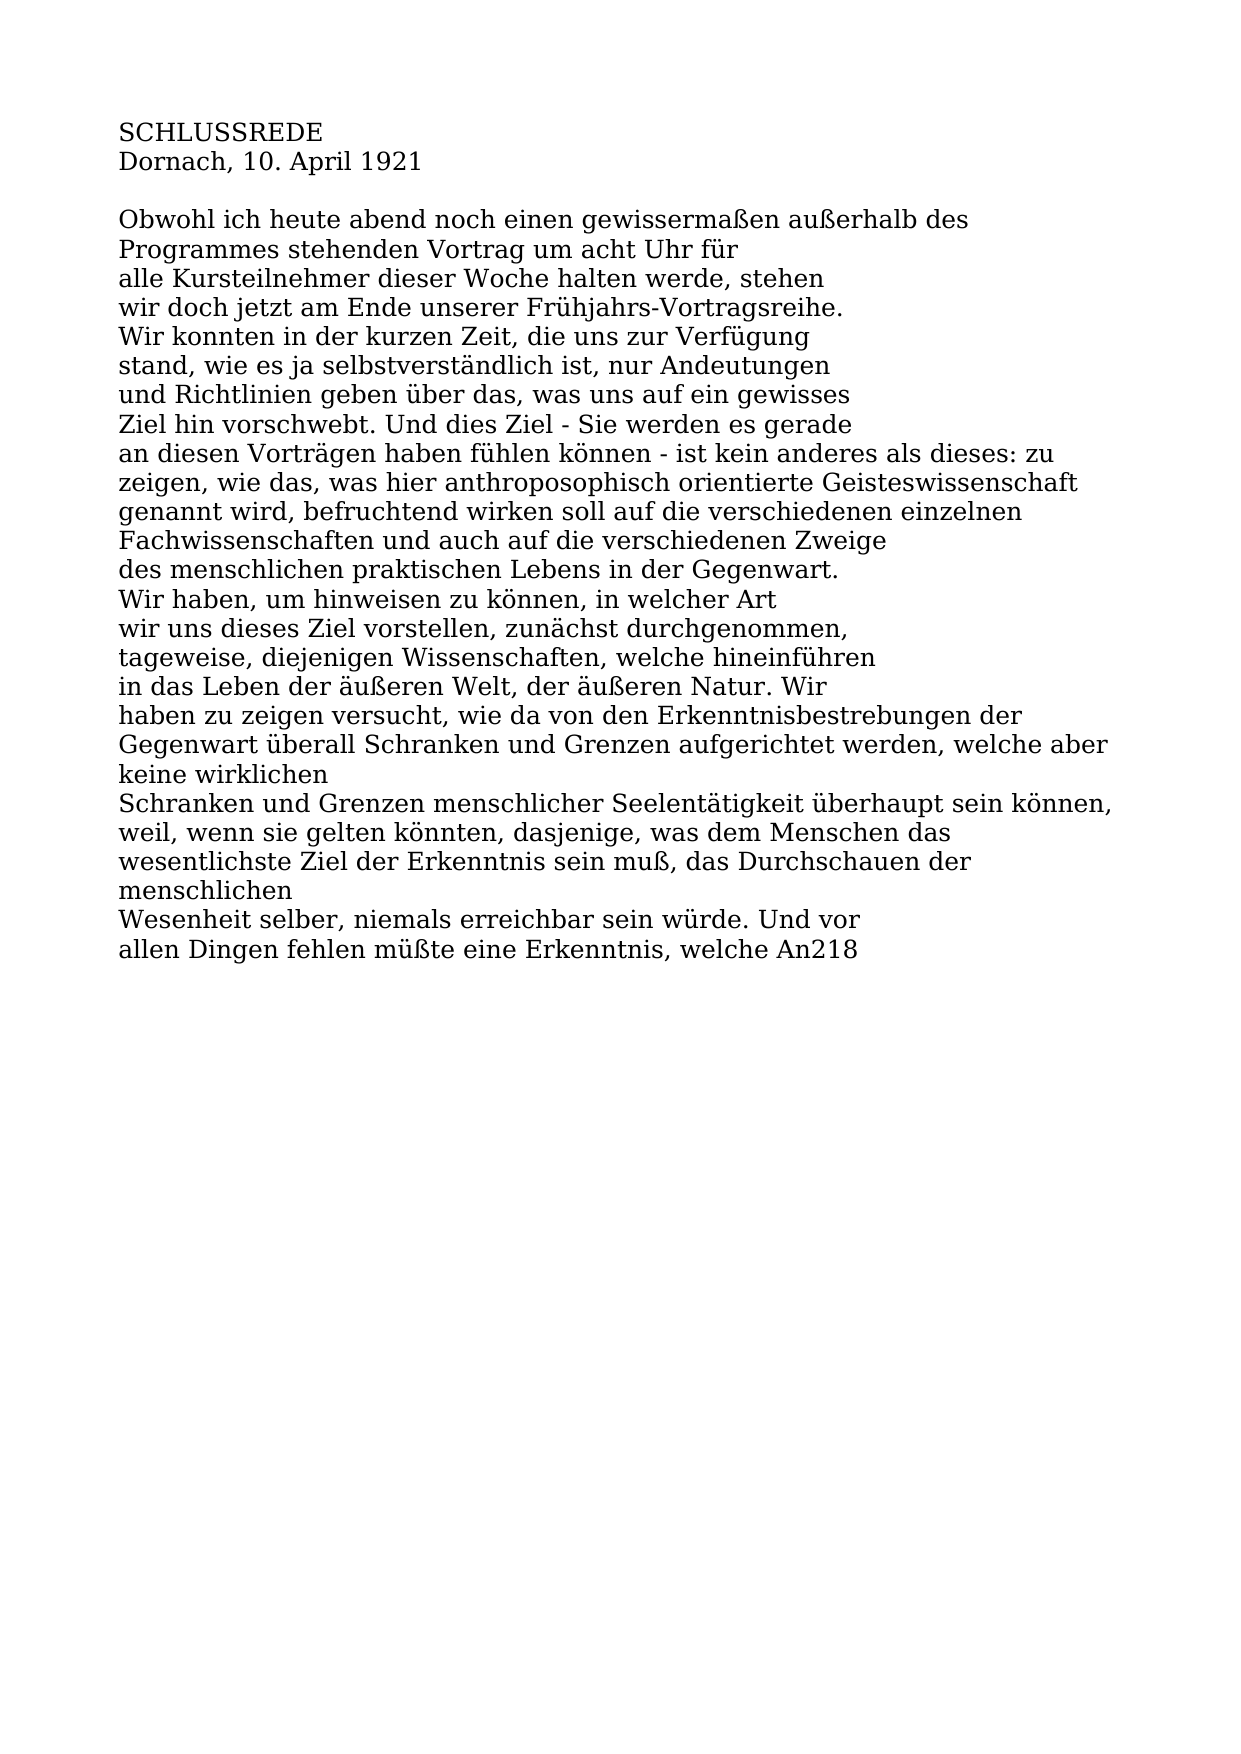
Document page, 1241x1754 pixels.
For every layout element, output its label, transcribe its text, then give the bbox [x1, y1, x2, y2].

text wir uns dieses Ziel vorstellen, zunächst durchgenommen, [118, 614, 1122, 643]
text SCHLUSSREDE [118, 118, 1122, 147]
text Obwohl ich heute abend noch einen gewissermaßen außerhalb des Programmes stehenden Vortrag um acht Uhr für [118, 206, 1122, 264]
text tageweise, diejenigen Wissenschaften, welche hineinführen [118, 643, 1122, 672]
text Wesenheit selber, niemals erreichbar sein würde. Und vor [118, 906, 1122, 935]
text wir doch jetzt am Ende unserer Frühjahrs-Vortragsreihe. [118, 293, 1122, 322]
text an diesen Vorträgen haben fühlen können - ist kein anderes als dieses: zu zeigen, wie das, was hier anthroposophisch orientierte Geisteswissenschaft genannt wird, befruchtend wirken soll auf die verschiedenen einzelnen [118, 439, 1122, 526]
text und Richtlinien geben über das, was uns auf ein gewisses [118, 381, 1122, 410]
text des menschlichen praktischen Lebens in der Gegenwart. [118, 556, 1122, 585]
text Wir haben, um hinweisen zu können, in welcher Art [118, 585, 1122, 614]
text Fachwissenschaften und auch auf die verschiedenen Zweige [118, 526, 1122, 556]
text alle Kursteilnehmer dieser Woche halten werde, stehen [118, 264, 1122, 293]
text Dornach, 10. April 1921 [118, 147, 1122, 176]
text Ziel hin vorschwebt. Und dies Ziel - Sie werden es gerade [118, 410, 1122, 439]
text in das Leben der äußeren Welt, der äußeren Natur. Wir [118, 672, 1122, 701]
text stand, wie es ja selbstverständlich ist, nur Andeutungen [118, 351, 1122, 381]
text allen Dingen fehlen müßte eine Erkenntnis, welche An218 [118, 935, 1122, 964]
text Wir konnten in der kurzen Zeit, die uns zur Verfügung [118, 322, 1122, 351]
text haben zu zeigen versucht, wie da von den Erkenntnisbestrebungen der Gegenwart überall Schranken und Grenzen aufgerichtet werden, welche aber keine wirklichen [118, 701, 1122, 789]
text Schranken und Grenzen menschlicher Seelentätigkeit überhaupt sein können, weil, wenn sie gelten könnten, dasjenige, was dem Menschen das wesentlichste Ziel der Erkenntnis sein muß, das Durchschauen der menschlichen [118, 789, 1122, 906]
